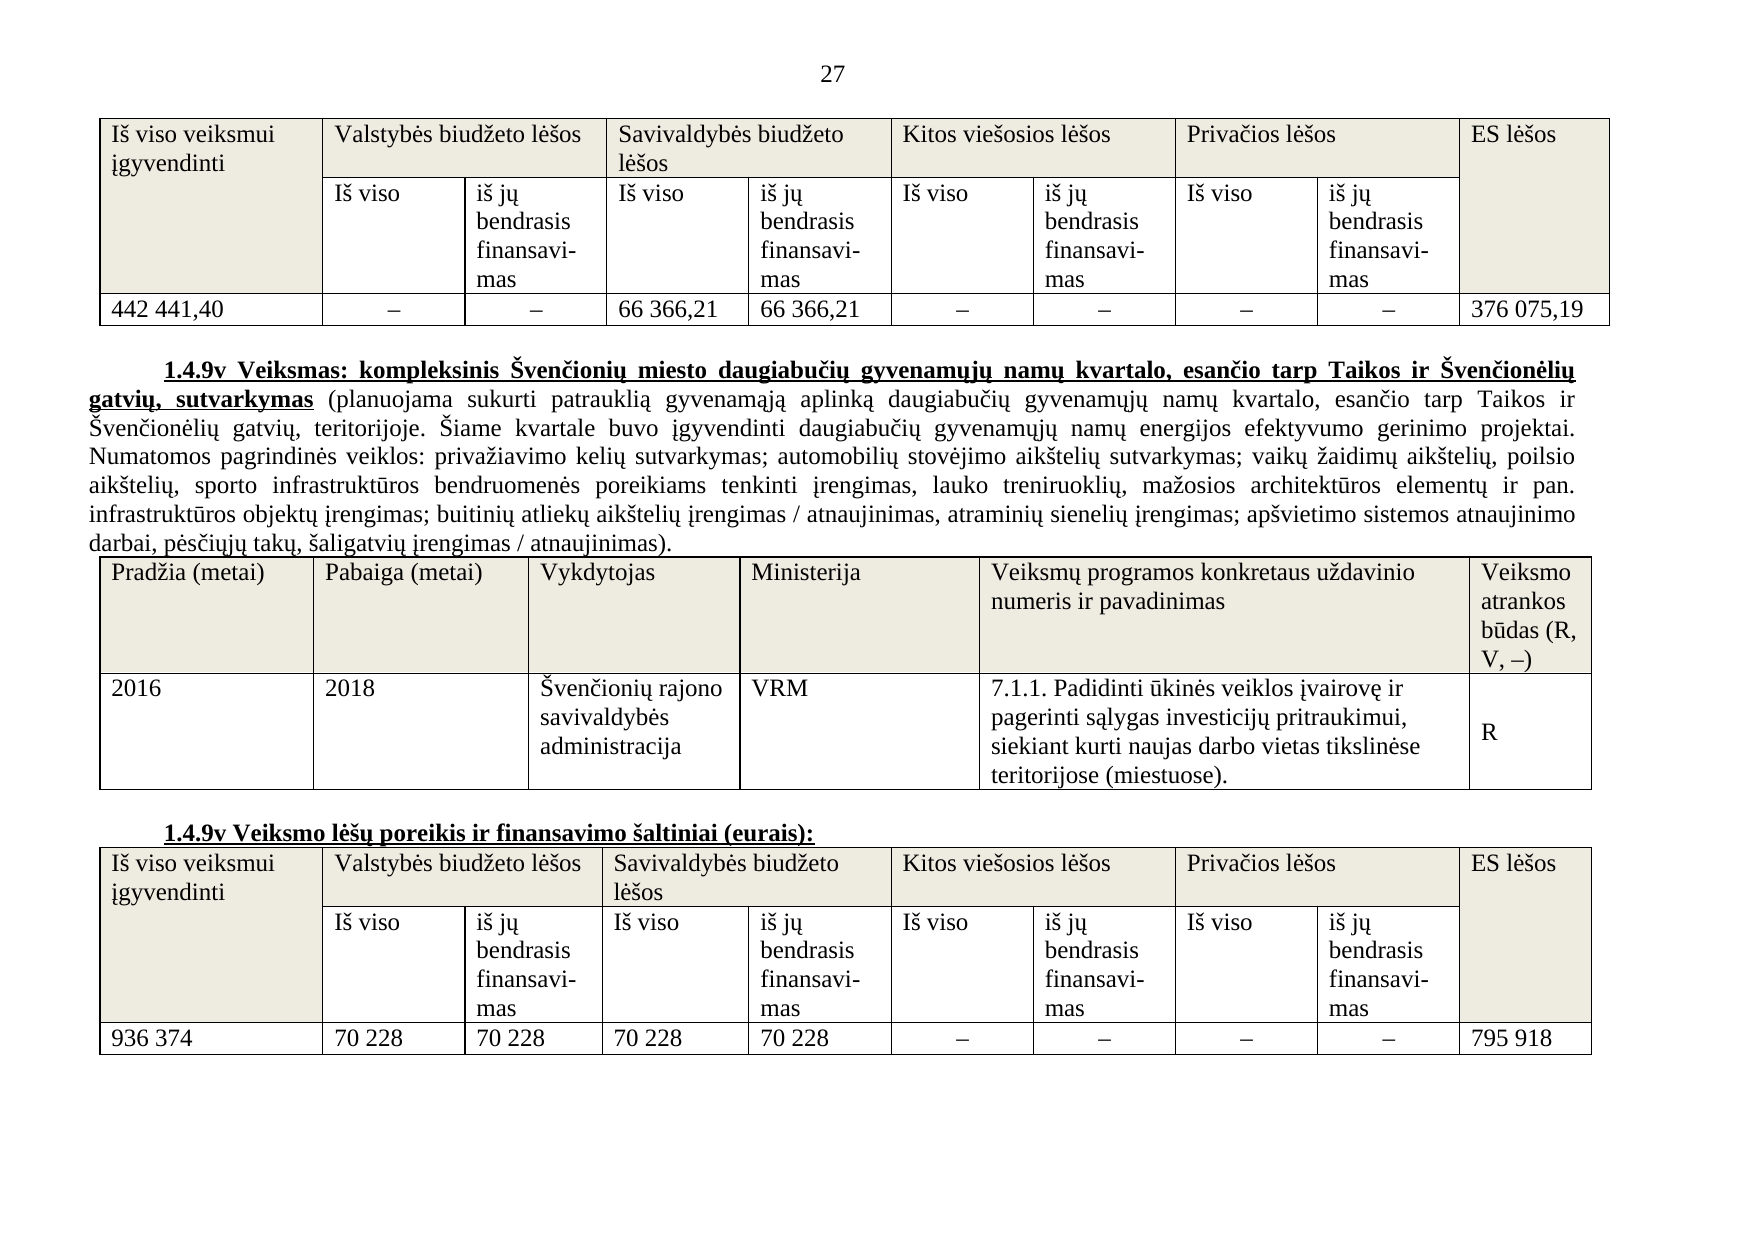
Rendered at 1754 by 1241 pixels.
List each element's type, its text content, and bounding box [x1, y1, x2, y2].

table_cell iš jų bendrasis finansavi- mas [749, 907, 891, 1022]
table_cell 66 366,21 [749, 294, 891, 325]
table_cell – [1034, 1023, 1175, 1054]
table_cell 795 918 [1460, 1023, 1591, 1054]
table_cell 66 366,21 [607, 294, 748, 325]
table_header Kitos viešosios lėšos [892, 848, 1175, 906]
table_cell Iš viso [607, 178, 748, 293]
table_cell Iš viso [323, 907, 464, 1022]
table_cell iš jų bendrasis finansavi- mas [466, 907, 602, 1022]
table_header Vykdytojas [529, 558, 739, 672]
table_header Kitos viešosios lėšos [892, 119, 1175, 177]
table_cell iš jų bendrasis finansavi- mas [749, 178, 891, 293]
table_cell – [892, 1023, 1033, 1054]
table_cell Iš viso [1176, 907, 1317, 1022]
table_header Iš viso veiksmui įgyvendinti [101, 848, 322, 1022]
table_cell – [1318, 294, 1459, 325]
table_header Veiksmų programos konkretaus uždavinio numeris ir pavadinimas [980, 558, 1469, 672]
table_header Pradžia (metai) [101, 558, 313, 672]
table_cell Švenčionių rajono savivaldybės administracija [529, 674, 739, 788]
table_cell Iš viso [1176, 178, 1317, 293]
table_header Privačios lėšos [1176, 119, 1459, 177]
table_header Iš viso veiksmui įgyvendinti [101, 119, 322, 293]
table_cell – [323, 294, 464, 325]
table_header Valstybės biudžeto lėšos [323, 119, 606, 177]
table_cell 7.1.1. Padidinti ūkinės veiklos įvairovę ir pagerinti sąlygas investicijų pritraukimui, siekiant kurti naujas darbo vietas tikslinėse teritorijose (miestuose). [980, 674, 1469, 788]
text 1.4.9v Veiksmo lėšų poreikis ir finansavimo šaltiniai (eurais): [89, 818, 1577, 847]
table_cell iš jų bendrasis finansavi- mas [1318, 907, 1459, 1022]
table_header Savivaldybės biudžeto lėšos [607, 119, 891, 177]
table_cell – [1034, 294, 1175, 325]
table_cell iš jų bendrasis finansavi- mas [1034, 907, 1175, 1022]
table_cell VRM [741, 674, 979, 788]
table_cell iš jų bendrasis finansavi- mas [1318, 178, 1459, 293]
table_cell 376 075,19 [1460, 294, 1609, 325]
table_header Veiksmo atrankos būdas (R, V, –) [1470, 558, 1591, 672]
table_cell Iš viso [892, 178, 1033, 293]
table_cell Iš viso [892, 907, 1033, 1022]
table_header ES lėšos [1460, 119, 1609, 293]
table_header ES lėšos [1460, 848, 1591, 1022]
table_cell Iš viso [323, 178, 464, 293]
table_cell – [1318, 1023, 1459, 1054]
table_cell iš jų bendrasis finansavi- mas [1034, 178, 1175, 293]
text 1.4.9v Veiksmas: kompleksinis Švenčionių miesto daugiabučių gyvenamųjų namų kvartalo, esančio tarp Taikos ir Švenčionėlių gatvių, sutvarkymas (planuojama sukurti patrauklią gyvenamąją aplinką daugiabučių gyvenamųjų namų kvartalo, esančio tarp Taikos ir Švenčionėlių gatvių, teritorijoje. Šiame kvartale buvo įgyvendinti daugiabučių gyvenamųjų namų energijos efektyvumo gerinimo projektai. Numatomos pagrindinės veiklos: privažiavimo kelių sutvarkymas; automobilių stovėjimo aikštelių sutvarkymas; vaikų žaidimų aikštelių, poilsio aikštelių, sporto infrastruktūros bendruomenės poreikiams tenkinti įrengimas, lauko treniruoklių, mažosios architektūros elementų ir pan. infrastruktūros objektų įrengimas; buitinių atliekų aikštelių įrengimas / atnaujinimas, atraminių sienelių įrengimas; apšvietimo sistemos atnaujinimo darbai, pėsčiųjų takų, šaligatvių įrengimas / atnaujinimas). [89, 355, 1577, 556]
table_header Pabaiga (metai) [314, 558, 528, 672]
table_cell 70 228 [323, 1023, 464, 1054]
table_cell 70 228 [466, 1023, 602, 1054]
table_cell Iš viso [603, 907, 748, 1022]
table_header Ministerija [741, 558, 979, 672]
table_header Valstybės biudžeto lėšos [323, 848, 602, 906]
table_cell 70 228 [603, 1023, 748, 1054]
table_cell – [892, 294, 1033, 325]
table_cell 2016 [101, 674, 313, 788]
table_header Privačios lėšos [1176, 848, 1459, 906]
table_cell – [466, 294, 606, 325]
table_cell 442 441,40 [101, 294, 322, 325]
table_header Savivaldybės biudžeto lėšos [603, 848, 891, 906]
table_cell iš jų bendrasis finansavi- mas [466, 178, 606, 293]
table_cell 70 228 [749, 1023, 891, 1054]
table_cell – [1176, 1023, 1317, 1054]
table_cell – [1176, 294, 1317, 325]
table_cell 936 374 [101, 1023, 322, 1054]
table_cell 2018 [314, 674, 528, 788]
table_cell R [1470, 674, 1591, 788]
